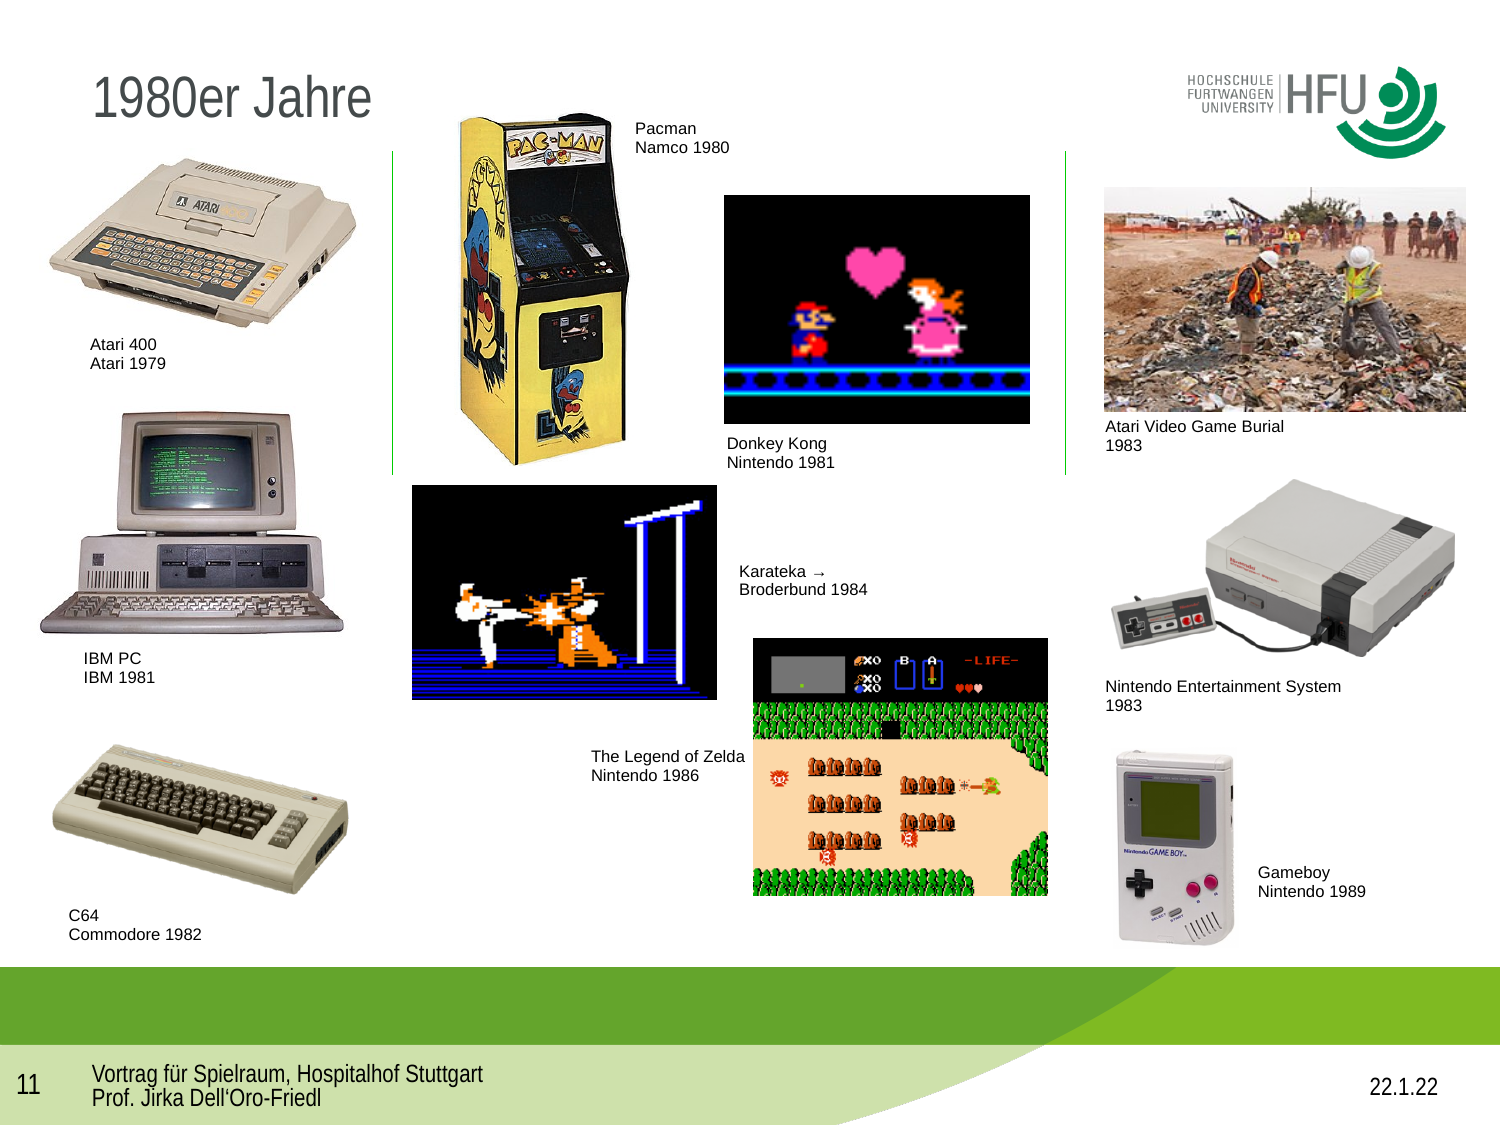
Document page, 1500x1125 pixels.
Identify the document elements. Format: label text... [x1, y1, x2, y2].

text_box Atari Video Game Burial 1983 [1090, 409, 1399, 463]
text_box C64 Commodore 1982 [53, 913, 306, 952]
text_box Atari 400 Atari 1979 [75, 337, 327, 381]
picture [753, 638, 1048, 896]
picture [412, 485, 717, 700]
text_box Karateka → Broderbund 1984 [724, 554, 915, 607]
picture [30, 406, 353, 640]
picture [1166, 53, 1454, 164]
picture [0, 967, 1500, 1125]
picture [447, 101, 636, 469]
text_box Nintendo Entertainment System 1983 [1090, 669, 1399, 723]
text_box Gameboy Nintendo 1989 [1243, 856, 1500, 909]
picture [1111, 479, 1455, 657]
picture [39, 148, 366, 337]
picture [1104, 187, 1466, 412]
picture [33, 725, 366, 913]
picture [1111, 747, 1239, 950]
picture [724, 394, 1030, 424]
text_box IBM PC IBM 1981 [68, 642, 321, 695]
picture [724, 195, 1030, 391]
text_box The Legend of Zelda Nintendo 1986 [576, 739, 767, 793]
text_box Donkey Kong Nintendo 1981 [712, 426, 903, 480]
title 1980er Jahre [77, 64, 1353, 153]
text_box Pacman Namco 1980 [620, 112, 812, 165]
